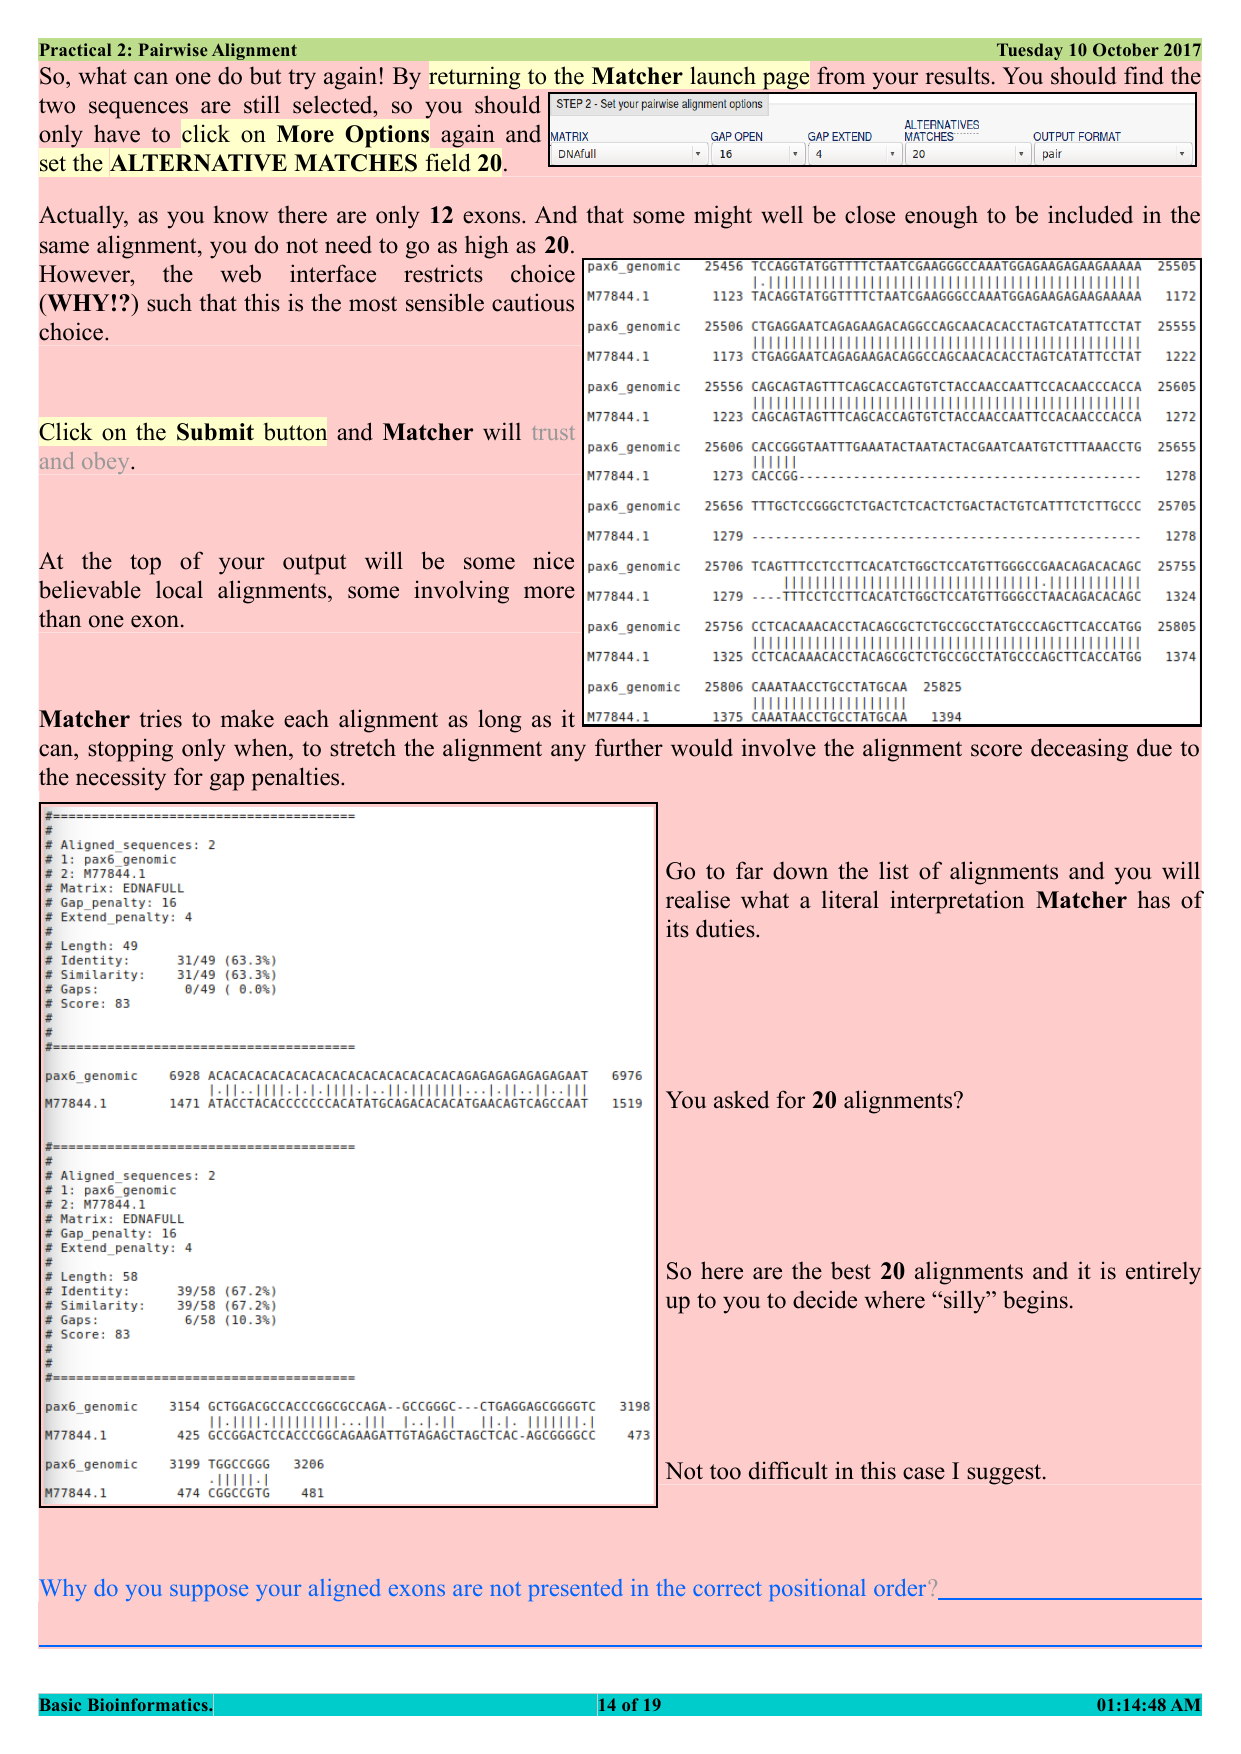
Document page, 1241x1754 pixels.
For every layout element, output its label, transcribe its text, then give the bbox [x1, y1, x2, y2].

text At the top of your output will be some nice believable local alignments, some involving more than one exon. [38, 546, 582, 633]
picture [584, 260, 1200, 724]
text Why do you suppose your aligned exons are not presented in the correct positional order? [38, 1573, 1202, 1602]
text So here are the best 20 alignments and it is entirely up to you to decide where “silly” begins. [658, 1256, 1202, 1314]
text [41, 804, 656, 1506]
text You asked for 20 alignments? [658, 1085, 1202, 1114]
text Click on the Submit button and Matcher will trust and obey. [38, 417, 582, 475]
picture [43, 807, 654, 1504]
text Not too difficult in this case I suggest. [658, 1456, 1202, 1485]
text Matcher tries to make each alignment as long as it can, stopping only when, to stretch the alignment any further would involve the alignment score deceasing due to the necessity for gap penalties. [38, 704, 1202, 791]
picture [550, 94, 1195, 165]
text Go to far down the list of alignments and you will realise what a literal interpretation Matcher has of its duties. [658, 856, 1202, 943]
text So, what can one do but try again! By returning to the Matcher launch page from your results. You should find the two sequences are still selected, so you should only have to click on More Options again and set the ALTERNATIVE MATCHES field 20. [38, 61, 1202, 177]
text Actually, as you know there are only 12 exons. And that some might well be close enough to be included in the same alignment, you do not need to go as high as 20. However, the web interface restricts choice (WHY!?) such that this is the most sensible cautious choice. [38, 200, 1202, 346]
